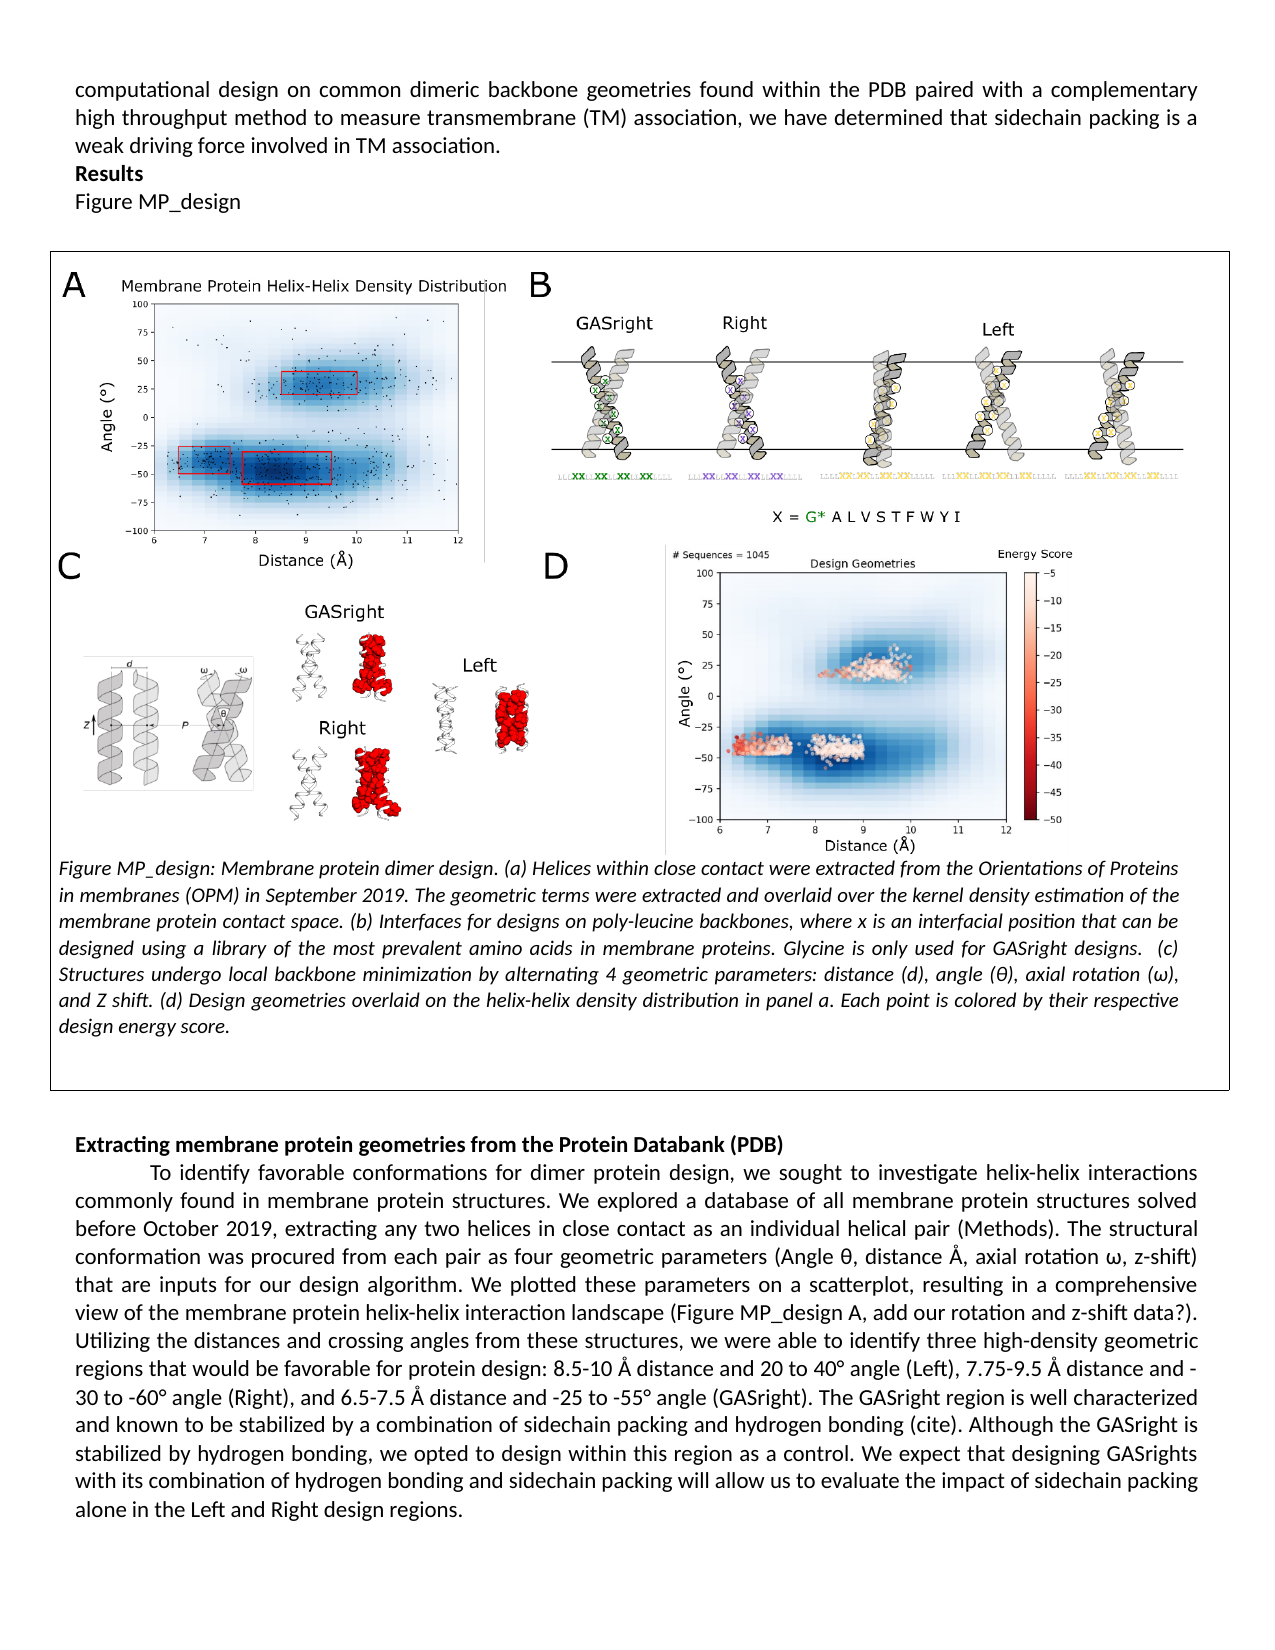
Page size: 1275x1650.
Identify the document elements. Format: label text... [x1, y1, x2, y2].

text To identify favorable conformations for dimer protein design, we sought to investigate helix-helix interactions commonly found in membrane protein structures. We explored a database of all membrane protein structures solved before October 2019, extracting any two helices in close contact as an individual helical pair (Methods). The structural conformation was procured from each pair as four geometric parameters (Angle θ, distance Å, axial rotation ω, z-shift) that are inputs for our design algorithm. We plotted these parameters on a scatterplot, resulting in a comprehensive view of the membrane protein helix-helix interaction landscape (Figure MP_design A, add our rotation and z-shift data?). Utilizing the distances and crossing angles from these structures, we were able to identify three high-density geometric regions that would be favorable for protein design: 8.5-10 Å distance and 20 to 40° angle (Left), 7.75-9.5 Å distance and -30 to -60° angle (Right), and 6.5-7.5 Å distance and -25 to -55° angle (GASright). The GASright region is well characterized and known to be stabilized by a combination of sidechain packing and hydrogen bonding (cite). Although the GASright is stabilized by hydrogen bonding, we opted to design within this region as a control. We expect that designing GASrights with its combination of hydrogen bonding and sidechain packing will allow us to evaluate the impact of sidechain packing alone in the Left and Right design regions. [75, 1158, 1200, 1523]
text Results [75, 159, 1200, 187]
text computational design on common dimeric backbone geometries found within the PDB paired with a complementary high throughput method to measure transmembrane (TM) association, we have determined that sidechain packing is a weak driving force involved in TM association. [75, 75, 1200, 159]
picture [58, 272, 1184, 855]
text Figure MP_design: Membrane protein dimer design. (a) Helices within close contact were extracted from the Orientations of Proteins in membranes (OPM) in September 2019. The geometric terms were extracted and overlaid over the kernel density estimation of the membrane protein contact space. (b) Interfaces for designs on poly-leucine backbones, where x is an interfacial position that can be designed using a library of the most prevalent amino acids in membrane proteins. Glycine is only used for GASright designs. (c) Structures undergo local backbone minimization by alternating 4 geometric parameters: distance (d), angle (θ), axial rotation (ω), and Z shift. (d) Design geometries overlaid on the helix-helix density distribution in panel a. Each point is colored by their respective design energy score. [58, 855, 1183, 1039]
text Figure MP_design [75, 187, 1200, 215]
text Extracting membrane protein geometries from the Protein Databank (PDB) [75, 1130, 1200, 1158]
